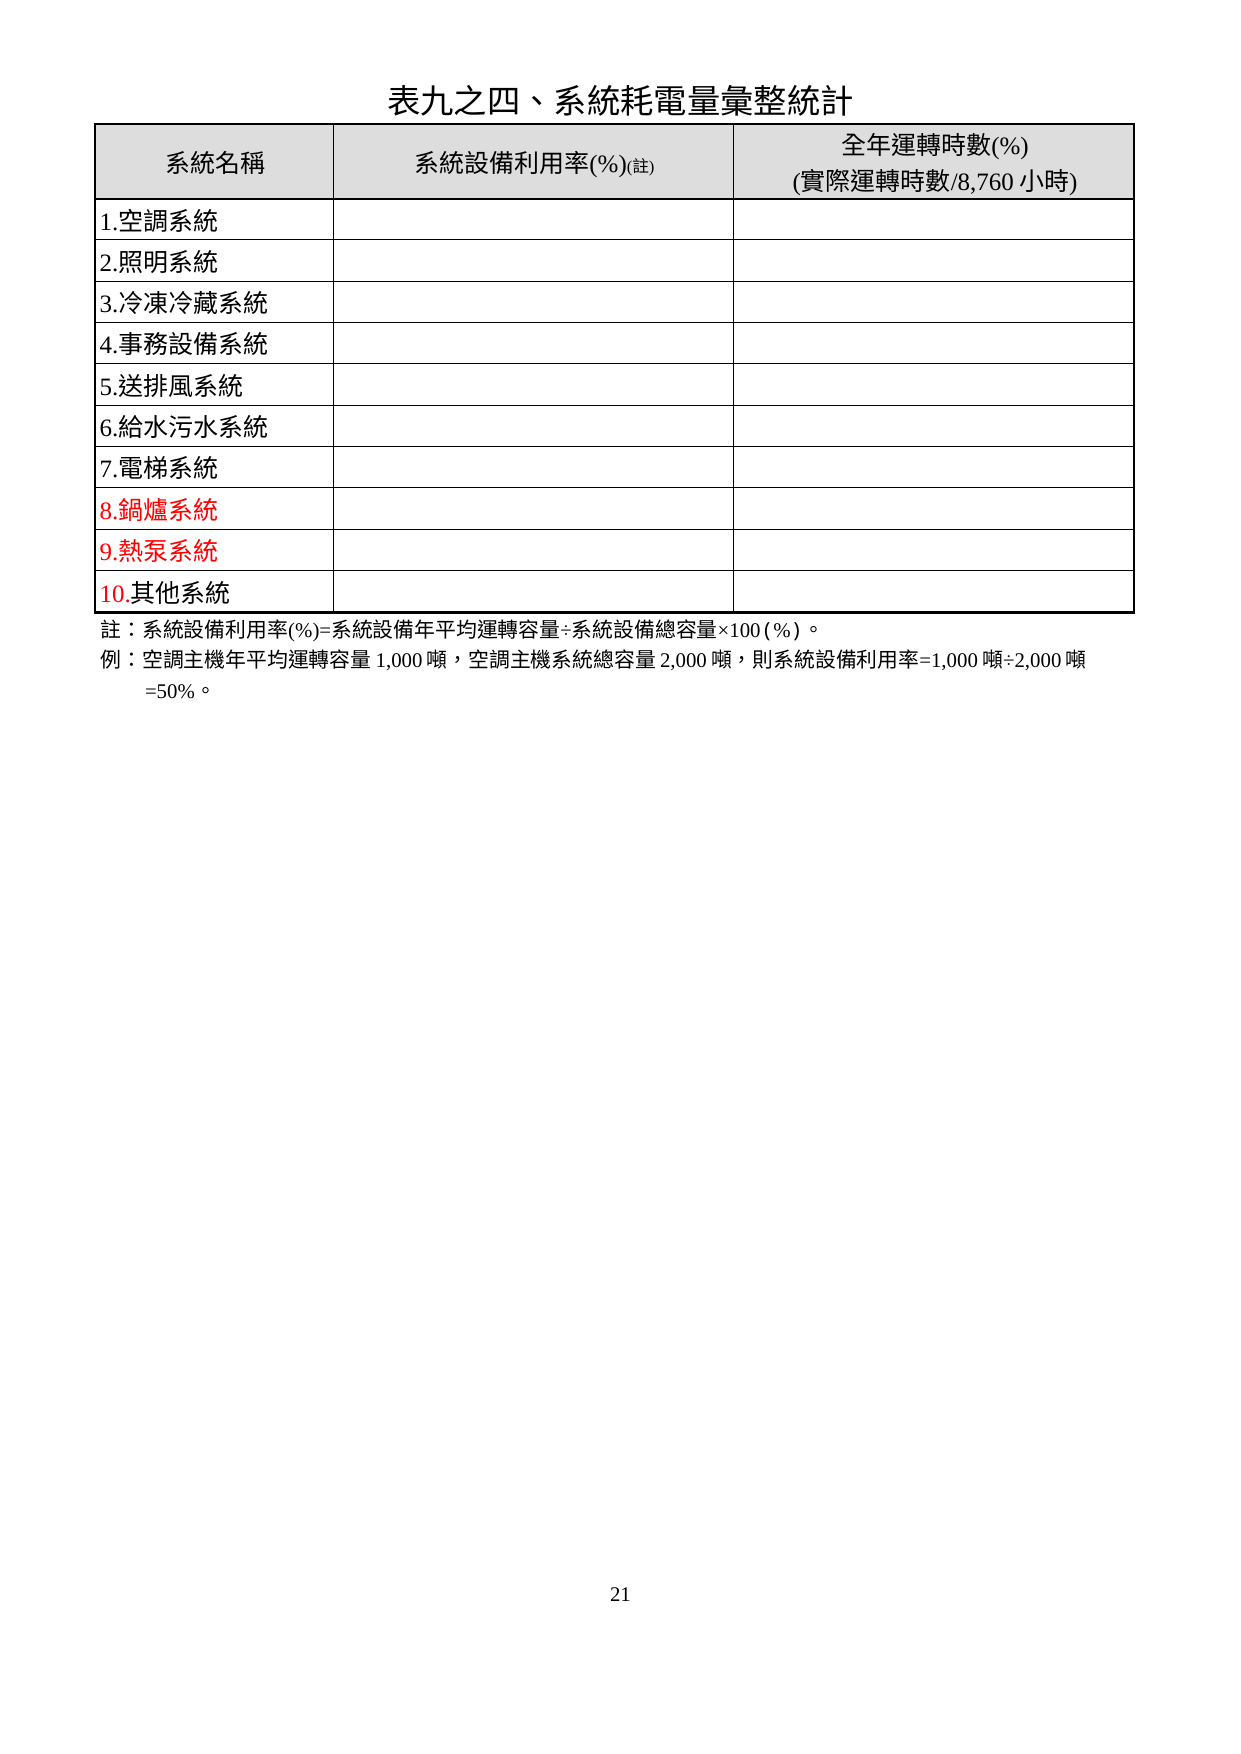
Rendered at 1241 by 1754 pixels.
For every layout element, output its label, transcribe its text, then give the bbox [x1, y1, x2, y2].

table_cell [334, 488, 733, 529]
table_cell 3.冷凍冷藏系統 [96, 282, 333, 322]
table_cell [334, 571, 733, 611]
table_cell [734, 200, 1133, 239]
table_cell [334, 364, 733, 404]
text 例：空調主機年平均運轉容量1,000噸，空調主機系統總容量2,000噸，則系統設備利用率=1,000噸÷2,000噸=50%。 [100, 644, 1148, 704]
table_header 系統設備利用率(%)(註) [334, 125, 733, 198]
table_cell [334, 530, 733, 570]
table_cell 7.電梯系統 [96, 447, 333, 487]
table_cell 9.熱泵系統 [96, 530, 333, 570]
table_cell [334, 406, 733, 446]
table_cell [734, 406, 1133, 446]
table_cell 10.其他系統 [96, 571, 333, 611]
table_cell [334, 240, 733, 281]
text 表九之四、系統耗電量彙整統計 [100, 75, 1140, 123]
table_header 全年運轉時數(%) (實際運轉時數/8,760小時) [734, 125, 1133, 198]
table_cell [734, 282, 1133, 322]
table_cell [734, 488, 1133, 529]
table_cell 1.空調系統 [96, 200, 333, 239]
table_cell [334, 447, 733, 487]
table_cell [334, 282, 733, 322]
table_cell 5.送排風系統 [96, 364, 333, 404]
table_cell [734, 530, 1133, 570]
table_cell 2.照明系統 [96, 240, 333, 281]
table_cell 8.鍋爐系統 [96, 488, 333, 529]
table_cell [734, 364, 1133, 404]
table_cell [334, 200, 733, 239]
table_cell [734, 323, 1133, 363]
table_cell [734, 571, 1133, 611]
table_cell [734, 447, 1133, 487]
table_cell [334, 323, 733, 363]
table_cell 4.事務設備系統 [96, 323, 333, 363]
table_cell 6.給水污水系統 [96, 406, 333, 446]
text 註：系統設備利用率(%)=系統設備年平均運轉容量÷系統設備總容量×100(%)。 [100, 613, 1148, 644]
table_header 系統名稱 [96, 125, 333, 198]
table_cell [734, 240, 1133, 281]
